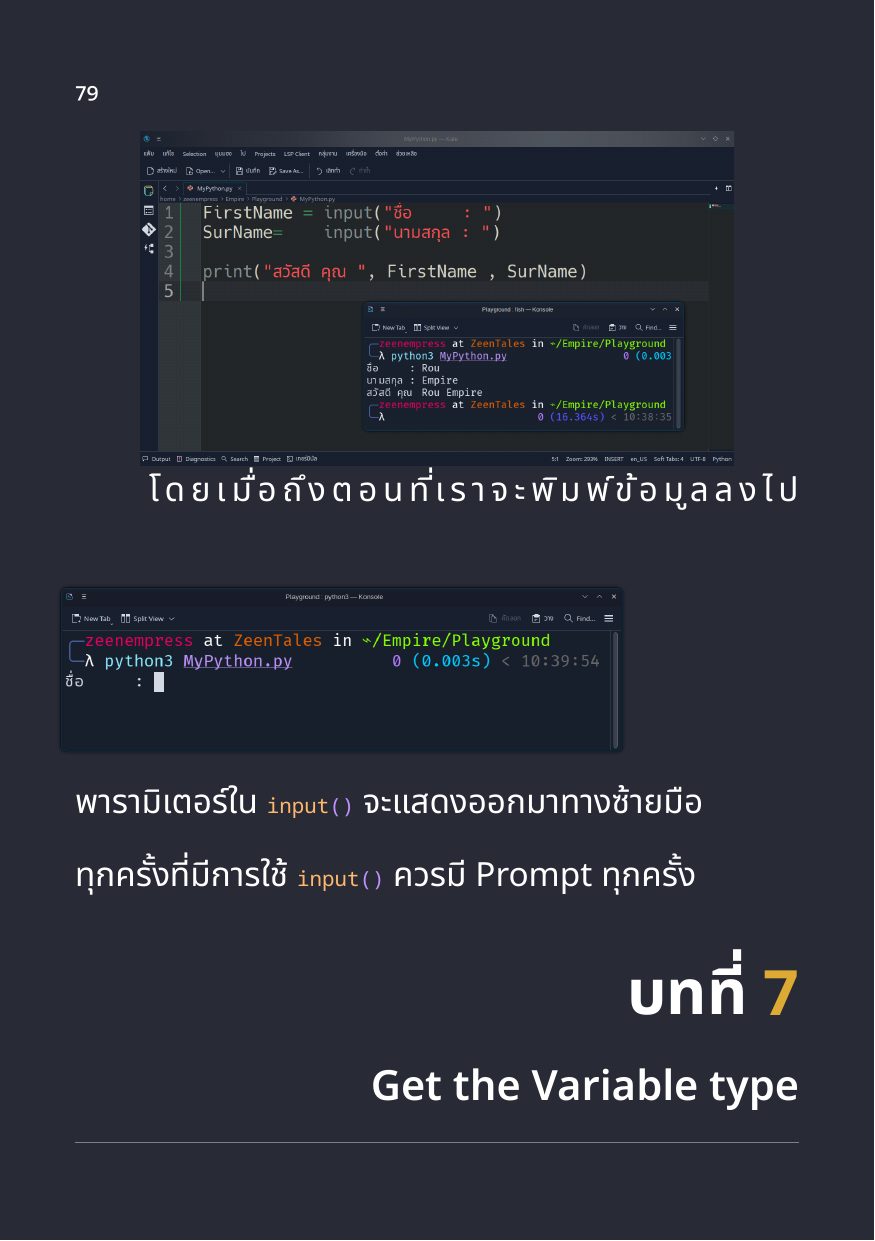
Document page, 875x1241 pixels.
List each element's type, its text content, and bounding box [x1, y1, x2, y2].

text โดยเมื่อถึงตอนที่เราจะพิมพ์ข้อมูลลงไป พารามิเตอร์ใน input() จะแสดงออกมาทางซ้ายมือ [75, 150, 799, 828]
subtitle Get the Variable type [134, 1056, 799, 1112]
picture [140, 131, 735, 466]
subtitle บทที่ 7 [134, 948, 799, 1043]
picture [53, 580, 630, 759]
text ทุกครั้งที่มีการใช้ input() ควรมี Prompt ทุกครั้ง [75, 850, 799, 901]
